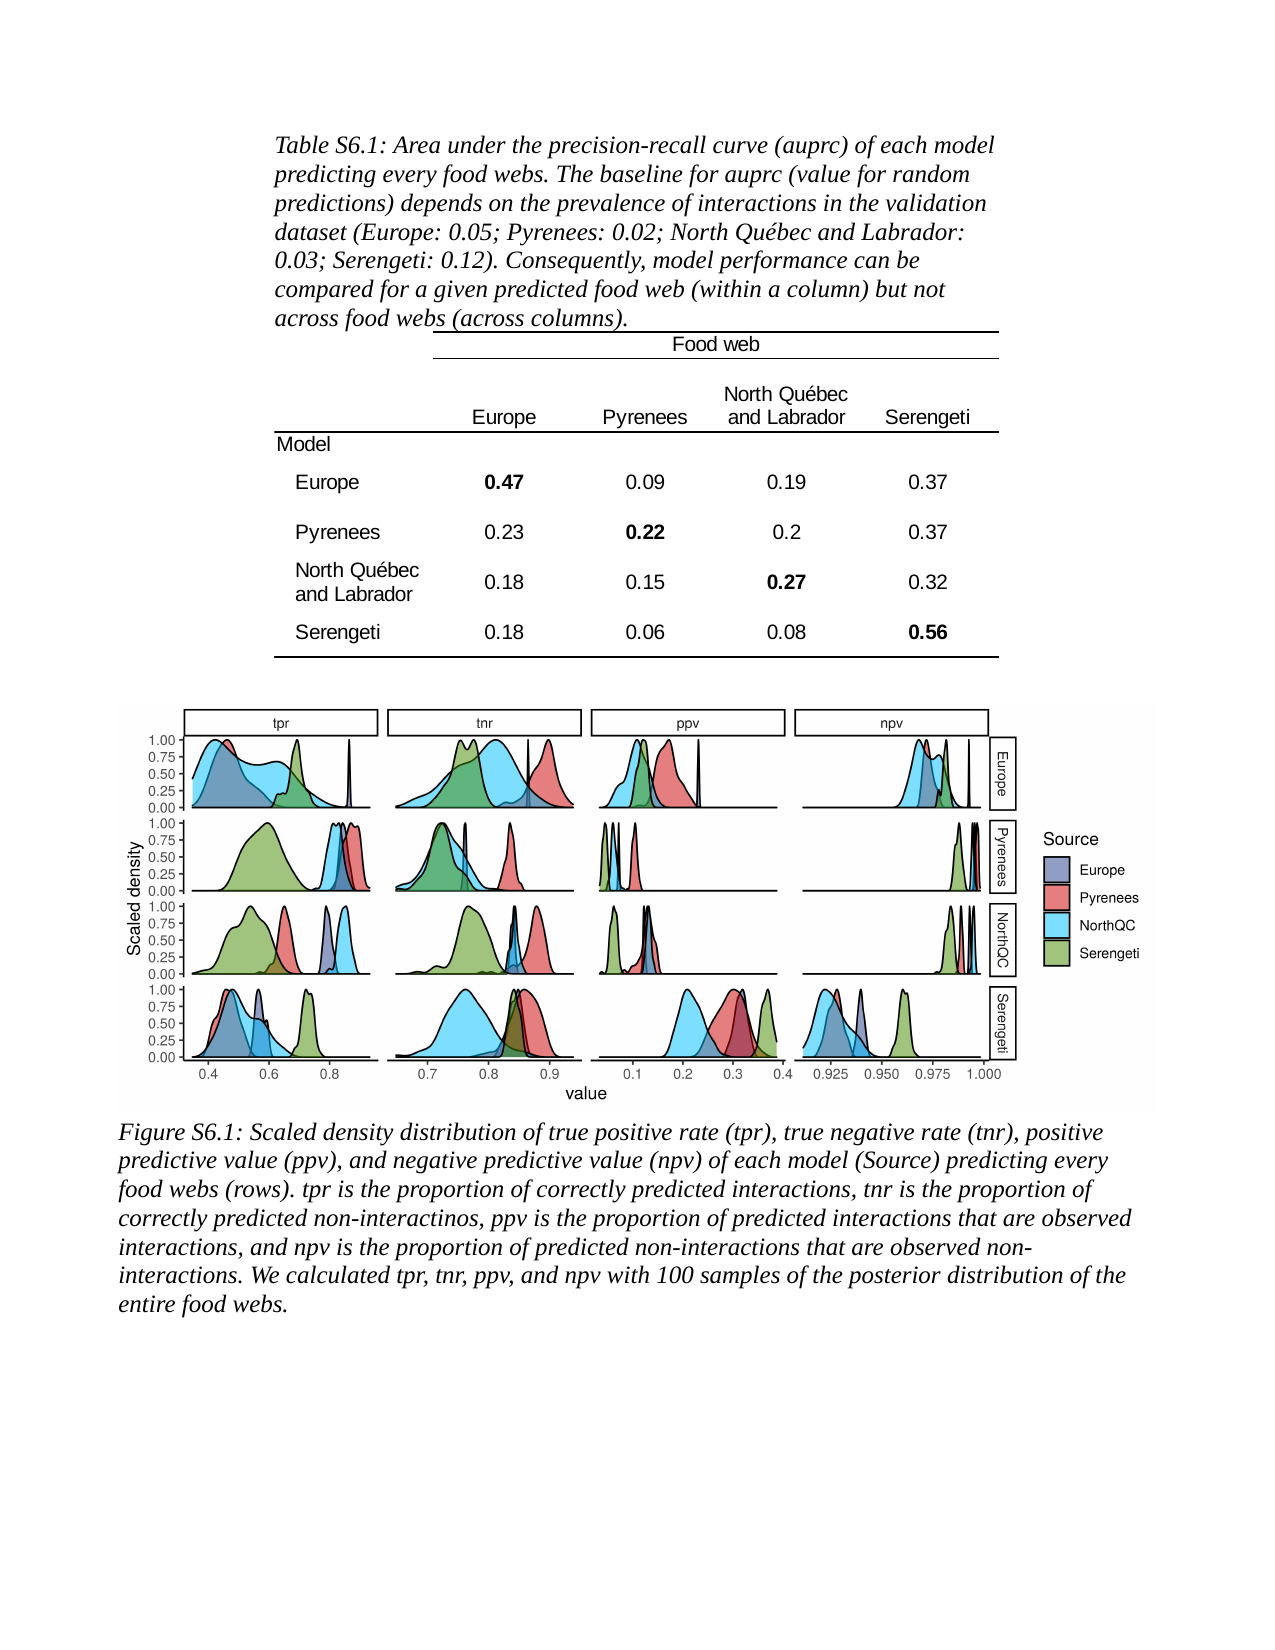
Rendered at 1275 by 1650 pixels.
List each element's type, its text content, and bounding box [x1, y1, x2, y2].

picture [118, 700, 1157, 1112]
text Table S6.1: Area under the precision-recall curve (auprc) of each model predicting every food webs. The baseline for auprc (value for random predictions) depends on the prevalence of interactions in the validation dataset (Europe: 0.05; Pyrenees: 0.02; North Québec and Labrador: 0.03; Serengeti: 0.12). Consequently, model performance can be compared for a given predicted food web (within a column) but not across food webs (across columns). [274, 131, 1001, 659]
text Figure S6.1: Scaled density distribution of true positive rate (tpr), true negative rate (tnr), positive predictive value (ppv), and negative predictive value (npv) of each model (Source) predicting every food webs (rows). tpr is the proportion of correctly predicted interactions, tnr is the proportion of correctly predicted non-interactinos, ppv is the proportion of predicted interactions that are observed interactions, and npv is the proportion of predicted non-interactions that are observed non-interactions. We calculated tpr, tnr, ppv, and npv with 100 samples of the posterior distribution of the entire food webs. [118, 1112, 1157, 1318]
